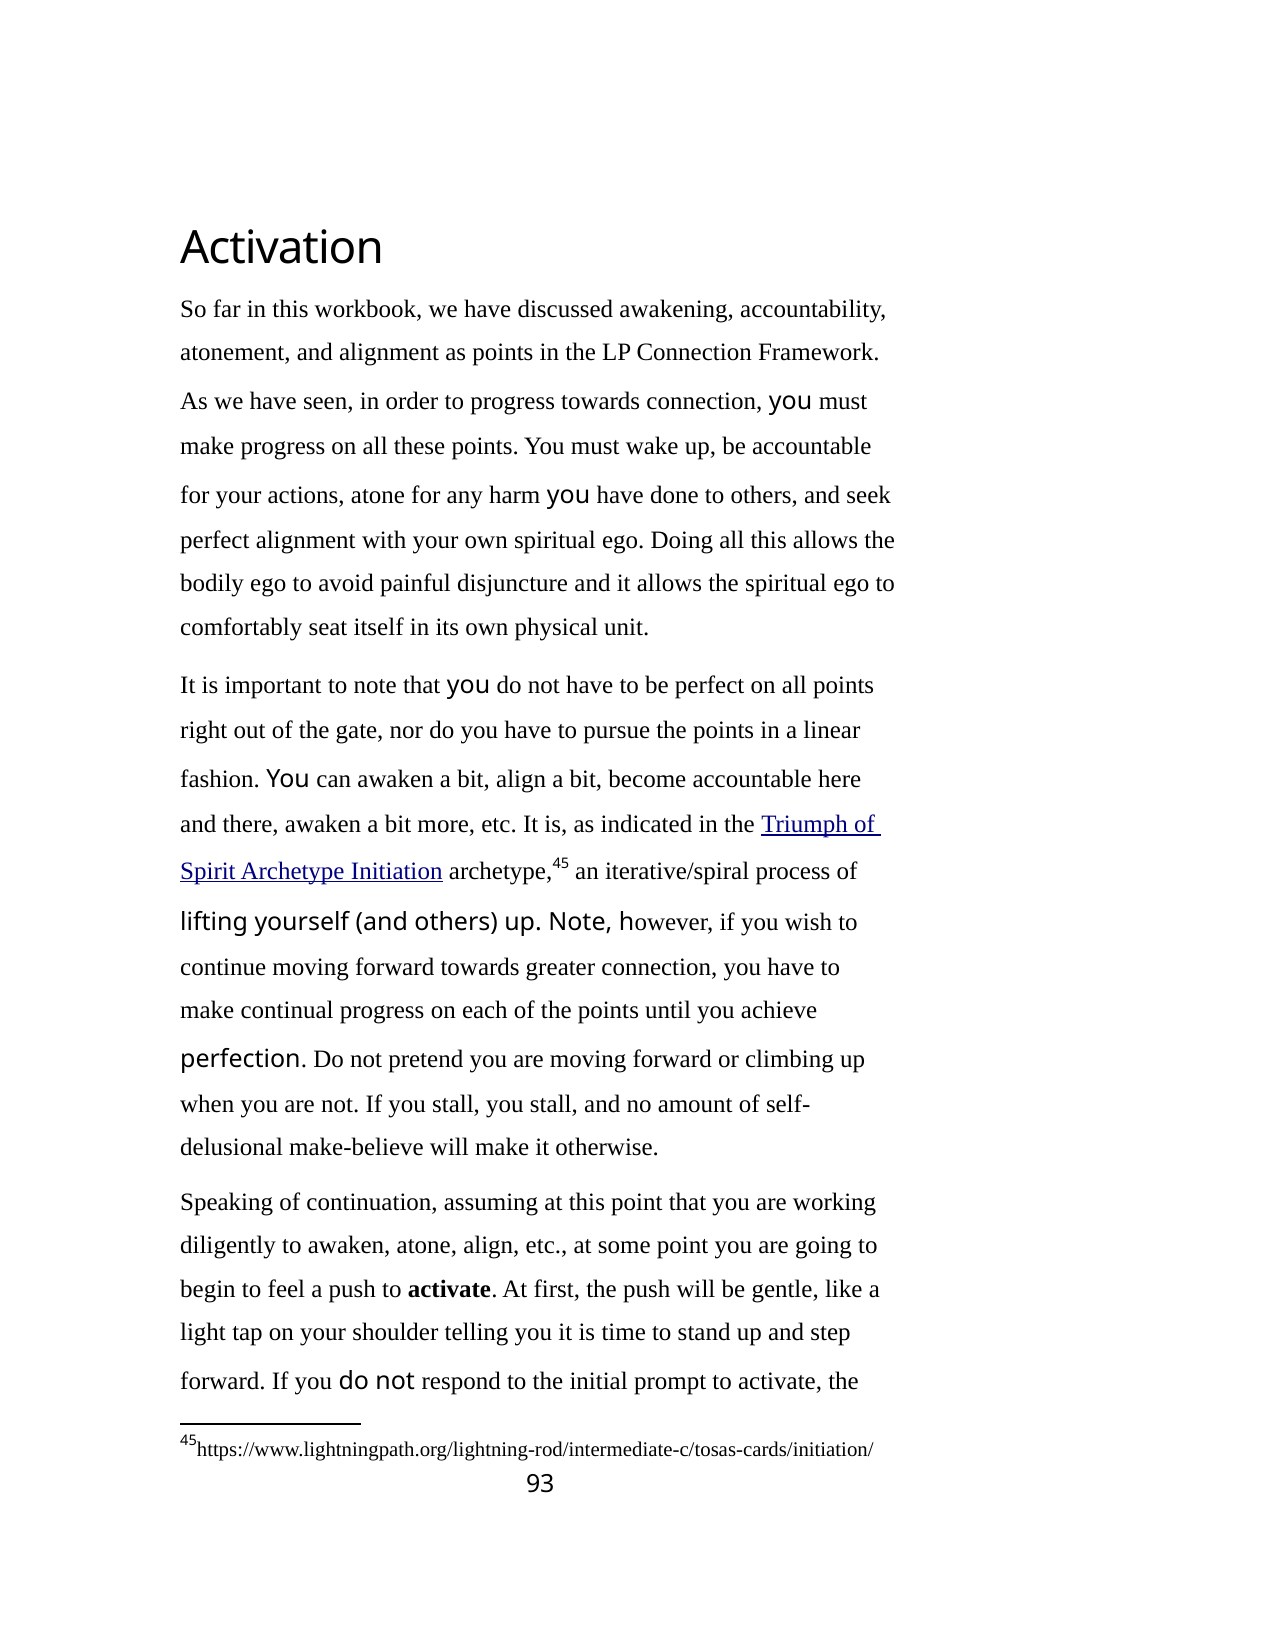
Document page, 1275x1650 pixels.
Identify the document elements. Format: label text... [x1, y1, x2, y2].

text https://www.lightningpath.org/lightning-rod/intermediate-c/tosas-cards/initiation/ [180, 1430, 900, 1464]
subtitle Activation [180, 215, 900, 277]
text It is important to note that you do not have to be perfect on all points right out of the gate, nor do you have to pursue the points in a linear fashion. You can awaken a bit, align a bit, become accountable here and there, awaken a bit more, etc. It is, as indicated in the Triumph of Spirit Archetype Initiation archetype, an iterative/spiral process of lifting yourself (and others) up. Note, however, if you wish to continue moving forward towards greater connection, you have to make continual progress on each of the points until you achieve perfection. Do not pretend you are moving forward or climbing up when you are not. If you stall, you stall, and no amount of self-delusional make-believe will make it otherwise. [180, 667, 900, 1161]
text Speaking of continuation, assuming at this point that you are working diligently to awaken, atone, align, etc., at some point you are going to begin to feel a push to activate. At first, the push will be gentle, like a light tap on your shoulder telling you it is time to stand up and step forward. If you do not respond to the initial prompt to activate, the [180, 1187, 900, 1397]
text So far in this workbook, we have discussed awakening, accountability, atonement, and alignment as points in the LP Connection Framework. As we have seen, in order to progress towards connection, you must make progress on all these points. You must wake up, be accountable for your actions, atone for any harm you have done to others, and seek perfect alignment with your own spiritual ego. Doing all this allows the bodily ego to avoid painful disjuncture and it allows the spiritual ego to comfortably seat itself in its own physical unit. [180, 294, 900, 640]
